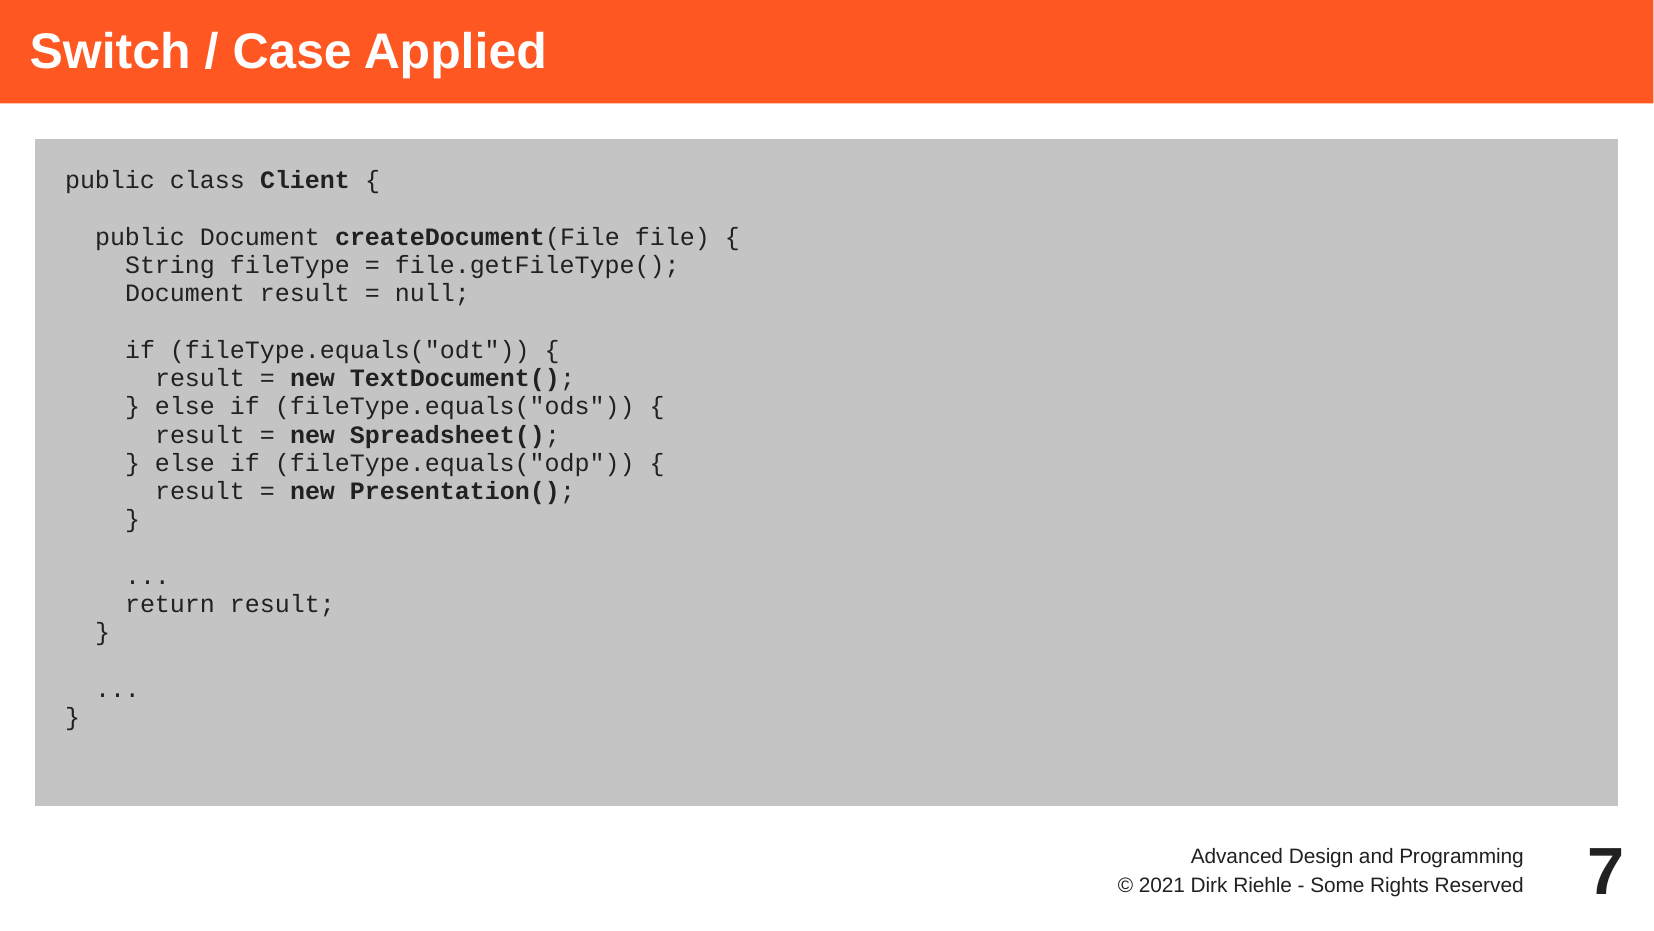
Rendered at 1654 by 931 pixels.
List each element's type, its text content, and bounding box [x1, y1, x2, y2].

list public class Client { public Document createDocument(File file) { String fileType = file.getFileType(); Document result = null; if (fileType.equals("odt")) { result = new TextDocument(); } else if (fileType.equals("ods")) { result = new Spreadsheet(); } else if (fileType.equals("odp")) { result = new Presentation(); } ... return result; } ... } [29, 132, 1625, 813]
title Switch / Case Applied [0, 0, 1654, 104]
